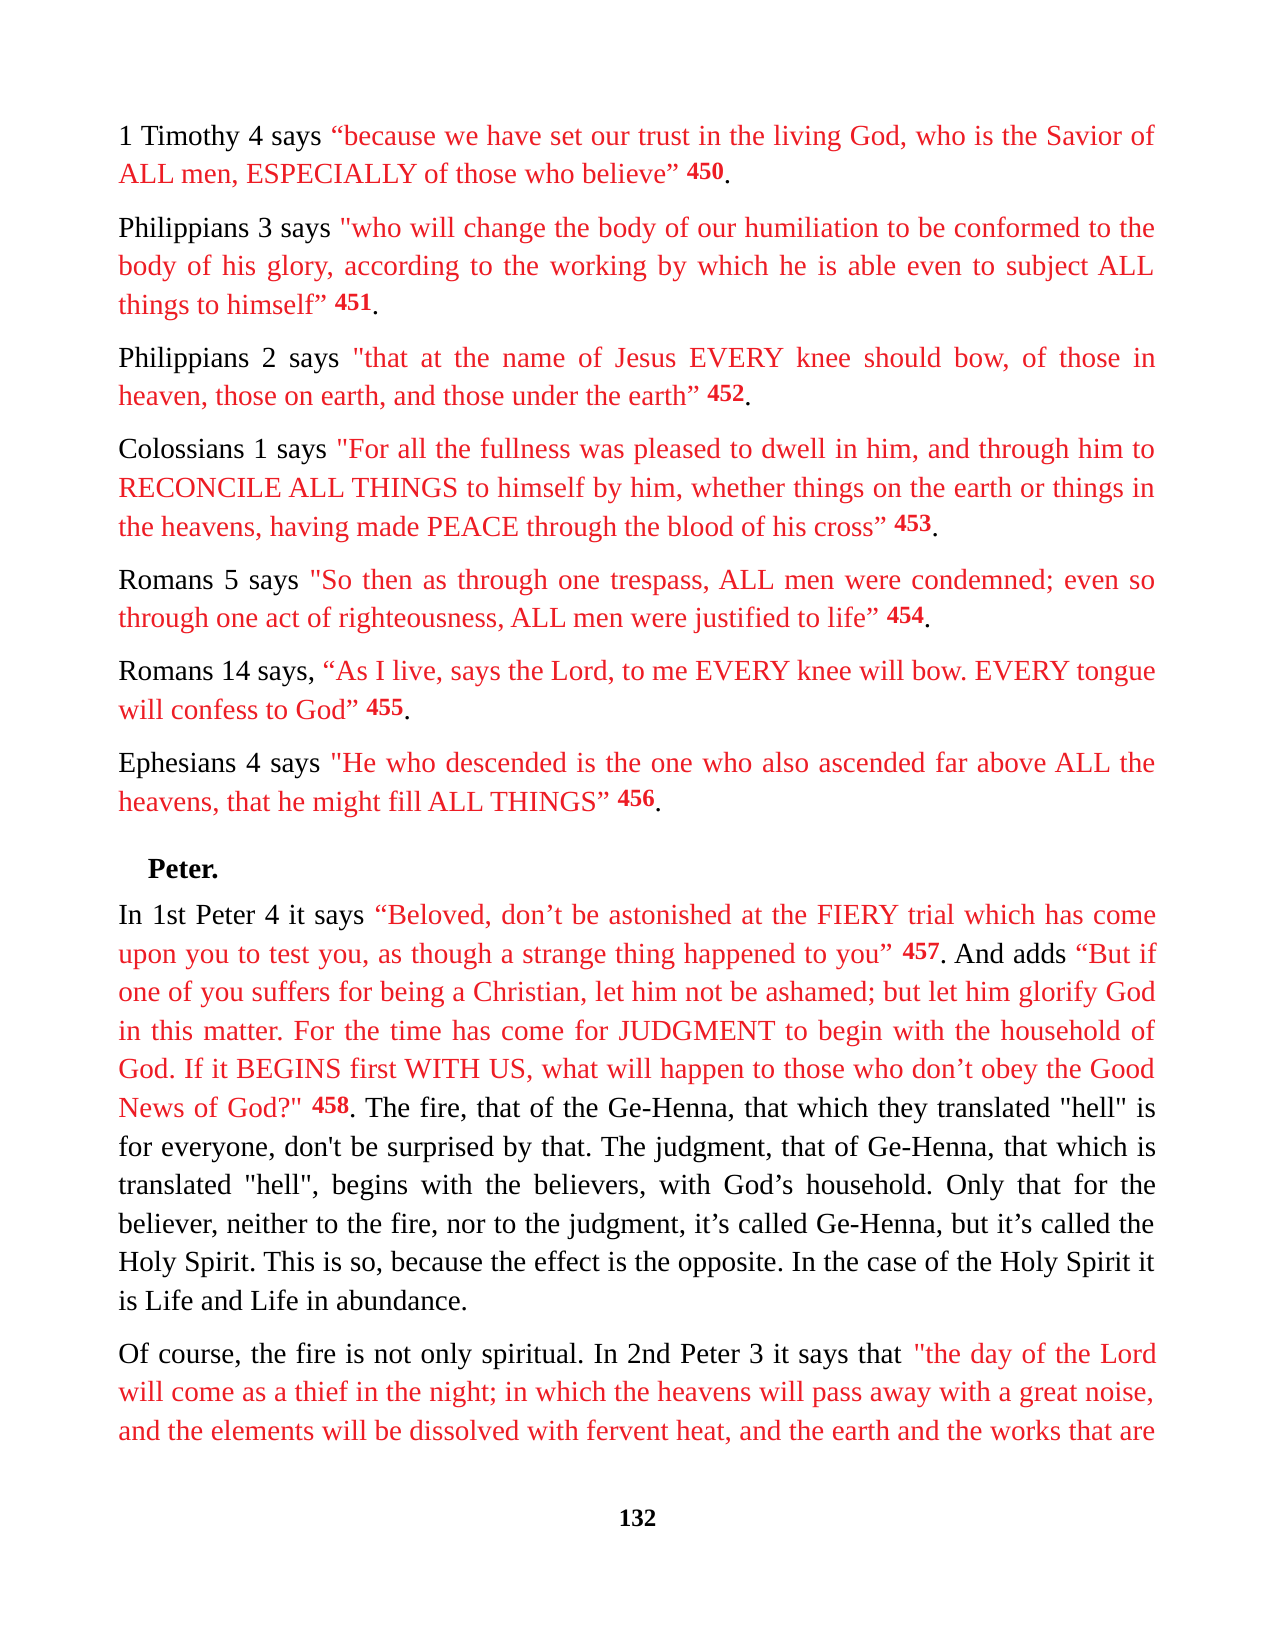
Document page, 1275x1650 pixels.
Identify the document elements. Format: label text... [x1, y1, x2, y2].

text Of course, the fire is not only spiritual. In 2nd Peter 3 it says that "the day of the Lord will come as a thief in the night; in which the heavens will pass away with a great noise, and the elements will be dissolved with fervent heat, and the earth and the works that are [118, 1336, 1157, 1447]
subtitle Peter. [148, 851, 1157, 885]
text Romans 14 says, “As I live, says the Lord, to me EVERY knee will bow. EVERY tongue will confess to God” . [118, 653, 1157, 726]
text Colossians 1 says "For all the fullness was pleased to dwell in him, and through him to RECONCILE ALL THINGS to himself by him, whether things on the earth or things in the heavens, having made PEACE through the blood of his cross” . [118, 432, 1157, 542]
text Ephesians 4 says "He who descended is the one who also ascended far above ALL the heavens, that he might fill ALL THINGS” . [118, 745, 1157, 817]
text Romans 5 says "So then as through one trespass, ALL men were condemned; even so through one act of righteousness, ALL men were justified to life” . [118, 562, 1157, 634]
text Philippians 2 says "that at the name of Jesus EVERY knee should bow, of those in heaven, those on earth, and those under the earth” . [118, 340, 1157, 412]
text 1 Timothy 4 says “because we have set our trust in the living God, who is the Savior of ALL men, ESPECIALLY of those who believe” . [118, 118, 1157, 190]
text In 1st Peter 4 it says “Beloved, don’t be astonished at the FIERY trial which has come upon you to test you, as though a strange thing happened to you” . And adds “But if one of you suffers for being a Christian, let him not be ashamed; but let him glorify God in this matter. For the time has come for JUDGMENT to begin with the household of God. If it BEGINS first WITH US, what will happen to those who don’t obey the Good News of God?" . The fire, that of the Ge-Henna, that which they translated "hell" is for everyone, don't be surprised by that. The judgment, that of Ge-Henna, that which is translated "hell", begins with the believers, with God’s household. Only that for the believer, neither to the fire, nor to the judgment, it’s called Ge-Henna, but it’s called the Holy Spirit. This is so, because the effect is the opposite. In the case of the Holy Spirit it is Life and Life in abundance. [118, 897, 1157, 1316]
text Philippians 3 says "who will change the body of our humiliation to be conformed to the body of his glory, according to the working by which he is able even to subject ALL things to himself” . [118, 210, 1157, 320]
